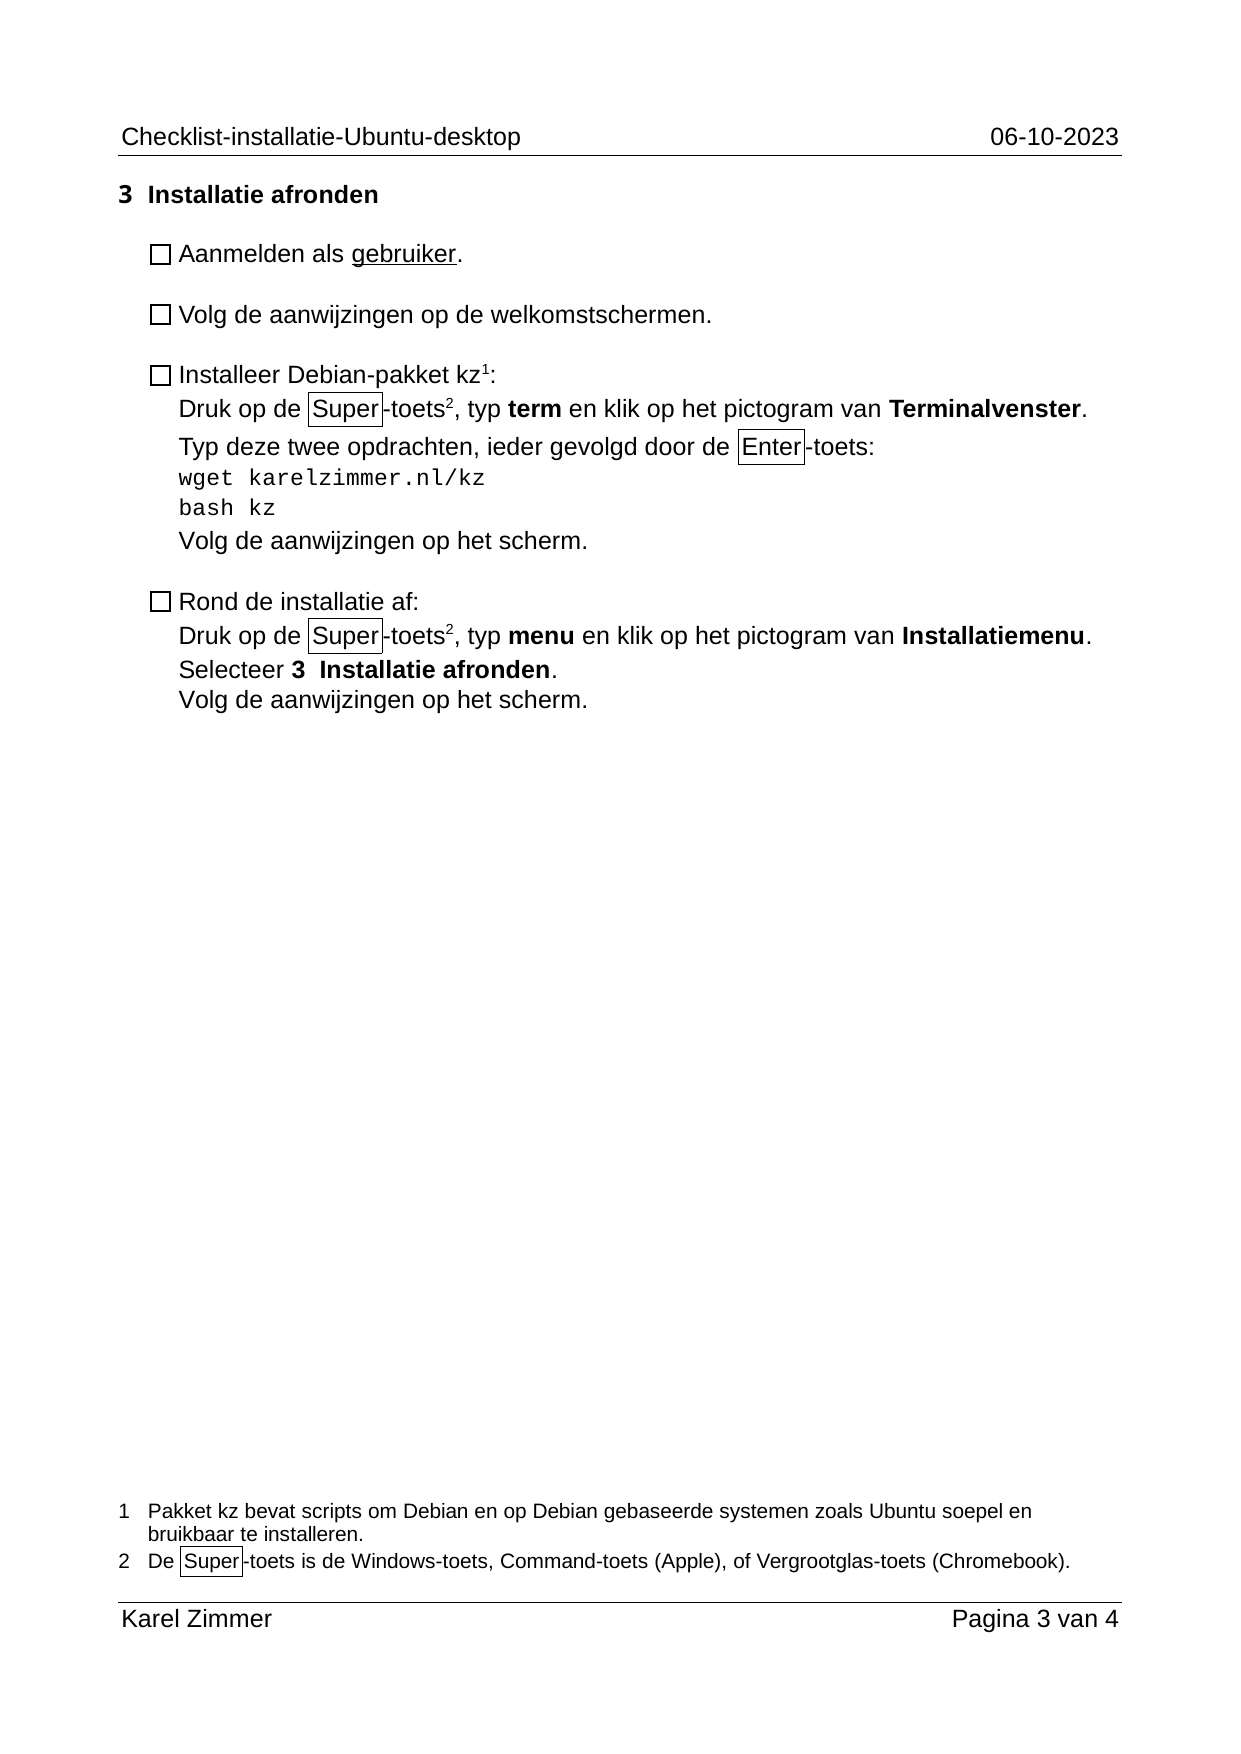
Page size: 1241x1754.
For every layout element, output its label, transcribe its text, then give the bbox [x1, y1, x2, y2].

table_cell [142, 360, 177, 391]
table_cell Selecteer 3 Installatie afronden. [177, 654, 1122, 685]
table_cell [118, 465, 142, 496]
table_cell [118, 617, 142, 654]
table_cell [118, 391, 142, 428]
table_cell [118, 587, 142, 617]
table_cell [142, 556, 177, 587]
table_cell [142, 685, 177, 715]
table_cell Volg de aanwijzingen op het scherm. [177, 526, 1122, 556]
table_cell Rond de installatie af: [177, 587, 1122, 617]
table_cell [177, 269, 1122, 300]
table_header [142, 239, 177, 269]
table_cell [118, 654, 142, 685]
table_cell [118, 526, 142, 556]
table_cell wget karelzimmer.nl/kz [177, 465, 1122, 496]
table_cell [118, 556, 142, 587]
table_cell Volg de aanwijzingen op het scherm. [177, 685, 1122, 715]
table_cell [142, 428, 177, 465]
table_cell [142, 391, 177, 428]
table_cell [142, 654, 177, 685]
table_cell Typ deze twee opdrachten, ieder gevolgd door de Enter-toets: [177, 428, 1122, 465]
table_cell [142, 617, 177, 654]
table_cell Druk op de Super-toets, typ term en klik op het pictogram van Terminalvenster. [177, 391, 1122, 428]
table_cell [118, 269, 142, 300]
table_cell Druk op de Super-toets2, typ menu en klik op het pictogram van Installatiemenu. [177, 617, 1122, 654]
table_cell [142, 526, 177, 556]
table_cell [118, 300, 142, 330]
table_cell [142, 465, 177, 496]
table_cell [142, 587, 177, 617]
table_cell [177, 556, 1122, 587]
table_cell [118, 496, 142, 526]
table_header [118, 239, 142, 269]
list Installatie afronden [118, 177, 1122, 211]
table_cell Volg de aanwijzingen op de welkomstschermen. [177, 300, 1122, 330]
table_cell [142, 330, 177, 360]
table_cell [118, 330, 142, 360]
table_cell bash kz [177, 496, 1122, 526]
table_cell [142, 300, 177, 330]
table_cell [142, 269, 177, 300]
table_cell [118, 428, 142, 465]
table_cell [177, 330, 1122, 360]
table_cell [118, 360, 142, 391]
table_cell [118, 685, 142, 715]
table_cell Installeer Debian-pakket kz: [177, 360, 1122, 391]
table_cell [142, 496, 177, 526]
table_header Aanmelden als gebruiker. [177, 239, 1122, 269]
